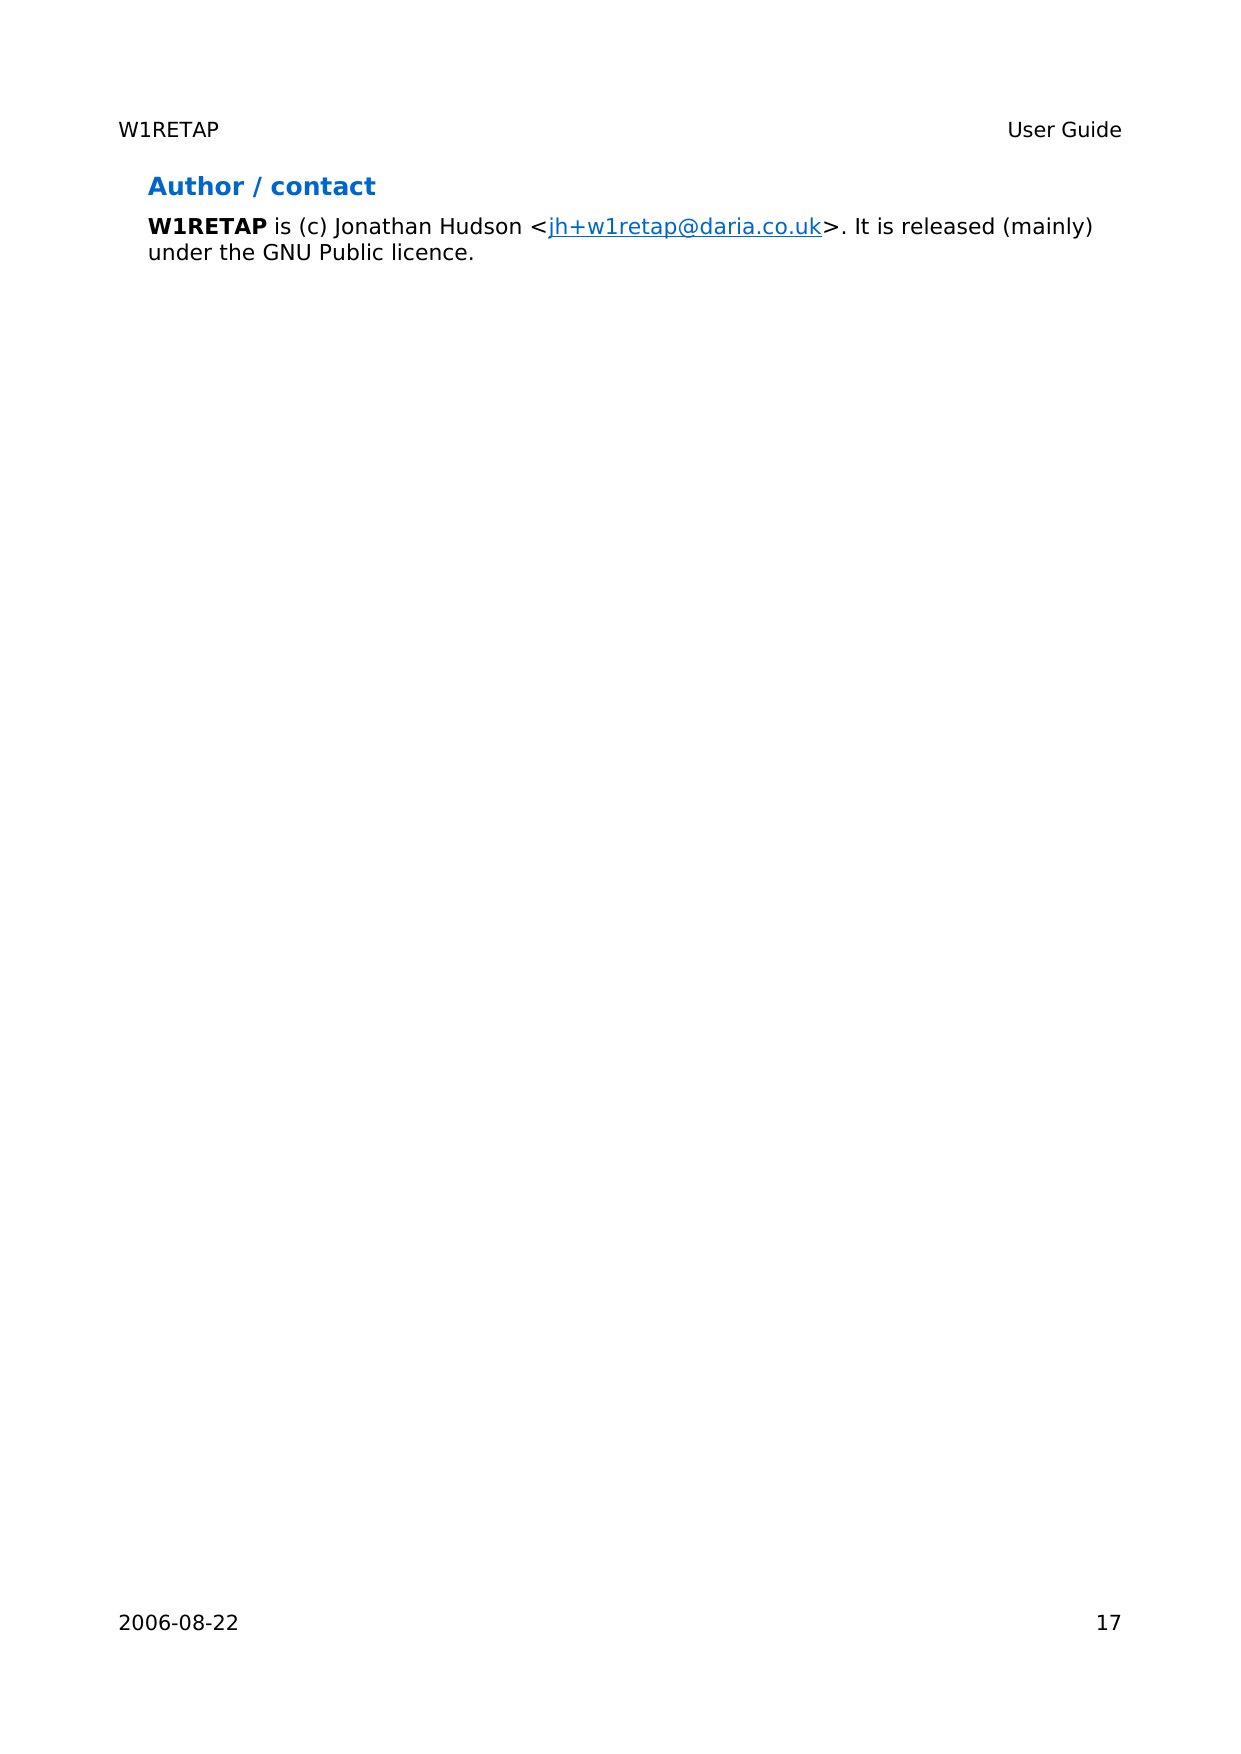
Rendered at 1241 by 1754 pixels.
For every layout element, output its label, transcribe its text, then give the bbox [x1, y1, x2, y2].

text W1RETAP is (c) Jonathan Hudson <jh+w1retap@daria.co.uk>. It is released (mainly) under the GNU Public licence. [148, 214, 1122, 265]
subtitle Author / contact [148, 172, 1122, 201]
